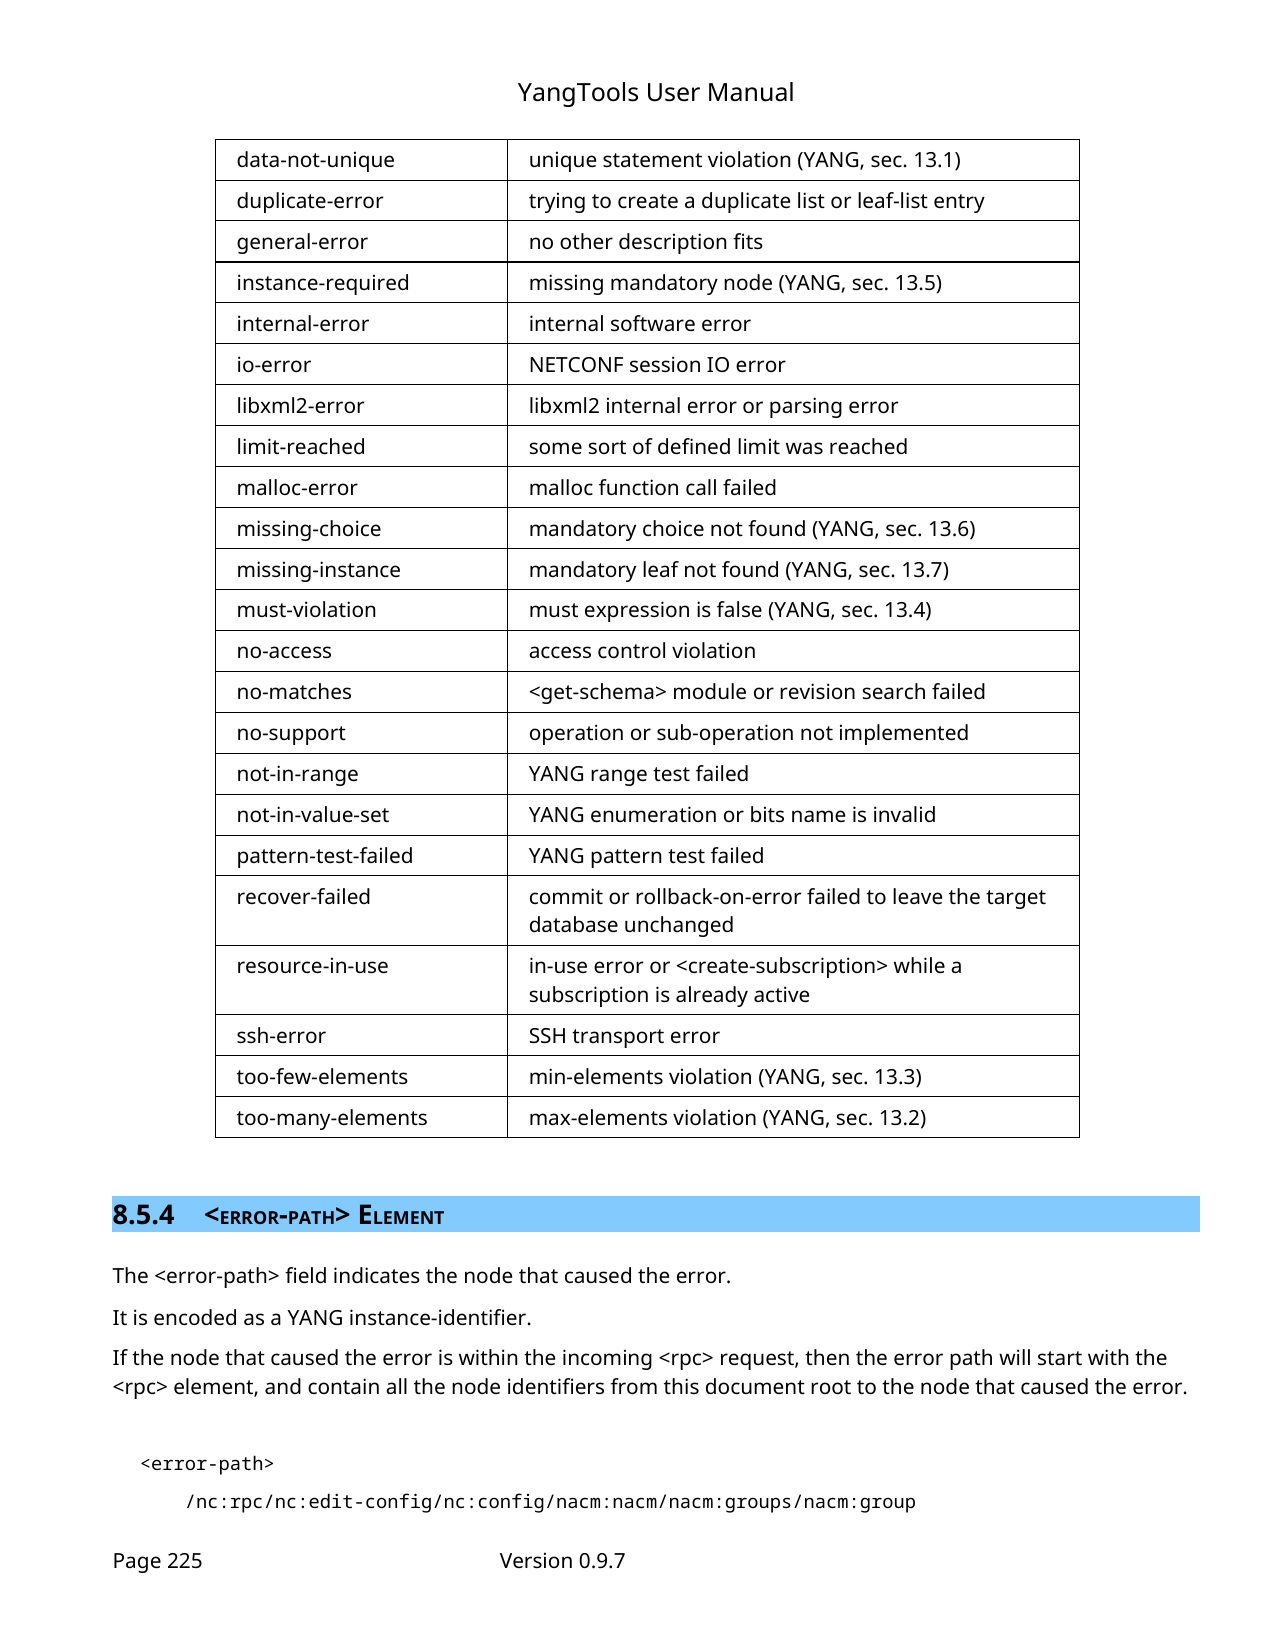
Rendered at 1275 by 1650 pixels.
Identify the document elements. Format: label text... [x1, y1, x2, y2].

text /nc:rpc/nc:edit-config/nc:config/nacm:nacm/nacm:groups/nacm:group [139, 1488, 1200, 1513]
table_cell operation or sub-operation not implemented [508, 713, 1079, 753]
text <error-path> [139, 1450, 1200, 1476]
table_cell commit or rollback-on-error failed to leave the target database unchanged [508, 876, 1079, 945]
table_cell duplicate-error [216, 181, 507, 220]
table_cell instance-required [216, 263, 507, 302]
table_cell YANG range test failed [508, 754, 1079, 793]
table_cell malloc-error [216, 467, 507, 507]
table_cell libxml2-error [216, 385, 507, 425]
table_cell io-error [216, 344, 507, 384]
table_cell mandatory choice not found (YANG, sec. 13.6) [508, 508, 1079, 548]
table_cell trying to create a duplicate list or leaf-list entry [508, 181, 1079, 220]
subtitle <error-path> Element [112, 1196, 1200, 1232]
table_cell YANG pattern test failed [508, 836, 1079, 875]
table_cell min-elements violation (YANG, sec. 13.3) [508, 1056, 1079, 1096]
table_cell too-many-elements [216, 1097, 507, 1137]
table_cell ssh-error [216, 1015, 507, 1055]
table_cell missing-instance [216, 549, 507, 589]
table_cell in-use error or <create-subscription> while a subscription is already active [508, 946, 1079, 1014]
table_cell pattern-test-failed [216, 836, 507, 875]
table_cell malloc function call failed [508, 467, 1079, 507]
table_cell <get-schema> module or revision search failed [508, 672, 1079, 712]
text The <error-path> field indicates the node that caused the error. [112, 1262, 1200, 1290]
table_cell recover-failed [216, 876, 507, 945]
table_cell must-violation [216, 590, 507, 630]
table_cell data-not-unique [216, 140, 507, 179]
table_cell access control violation [508, 631, 1079, 671]
table_cell no-access [216, 631, 507, 671]
table_cell some sort of defined limit was reached [508, 426, 1079, 466]
table_cell limit-reached [216, 426, 507, 466]
table_cell unique statement violation (YANG, sec. 13.1) [508, 140, 1079, 179]
table_cell resource-in-use [216, 946, 507, 1014]
table_cell mandatory leaf not found (YANG, sec. 13.7) [508, 549, 1079, 589]
text If the node that caused the error is within the incoming <rpc> request, then the error path will start with the <rpc> element, and contain all the node identifiers from this document root to the node that caused the error. [112, 1343, 1200, 1400]
table_cell must expression is false (YANG, sec. 13.4) [508, 590, 1079, 630]
table_cell NETCONF session IO error [508, 344, 1079, 384]
table_cell no other description fits [508, 221, 1079, 261]
table_cell general-error [216, 221, 507, 261]
table_cell missing mandatory node (YANG, sec. 13.5) [508, 263, 1079, 302]
table_cell YANG enumeration or bits name is invalid [508, 795, 1079, 834]
table_cell internal software error [508, 303, 1079, 343]
table_cell SSH transport error [508, 1015, 1079, 1055]
table_cell not-in-range [216, 754, 507, 793]
table_cell no-matches [216, 672, 507, 712]
table_cell no-support [216, 713, 507, 753]
table_cell max-elements violation (YANG, sec. 13.2) [508, 1097, 1079, 1137]
table_cell too-few-elements [216, 1056, 507, 1096]
table_cell missing-choice [216, 508, 507, 548]
table_cell internal-error [216, 303, 507, 343]
table_cell libxml2 internal error or parsing error [508, 385, 1079, 425]
table_cell not-in-value-set [216, 795, 507, 834]
text It is encoded as a YANG instance-identifier. [112, 1303, 1200, 1331]
